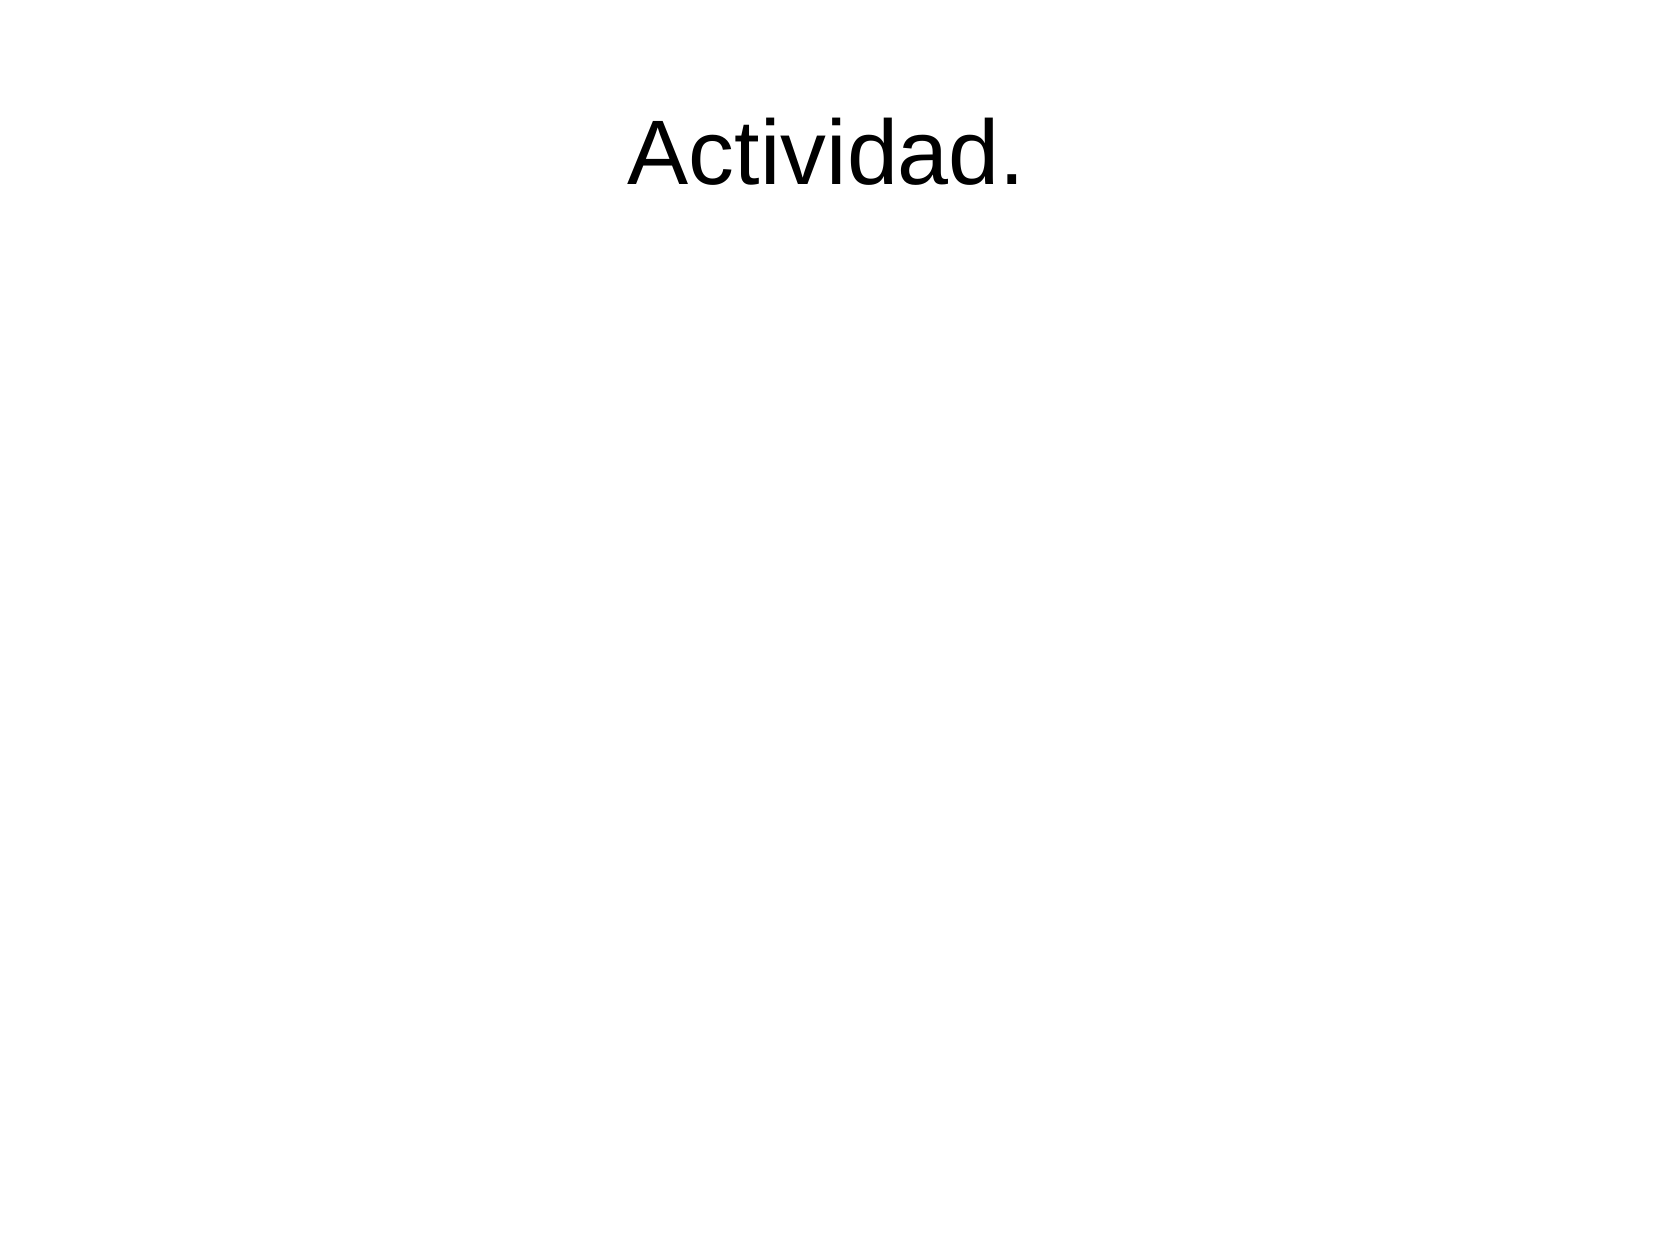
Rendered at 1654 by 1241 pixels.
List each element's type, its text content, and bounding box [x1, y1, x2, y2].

title Actividad. [82, 49, 1571, 257]
